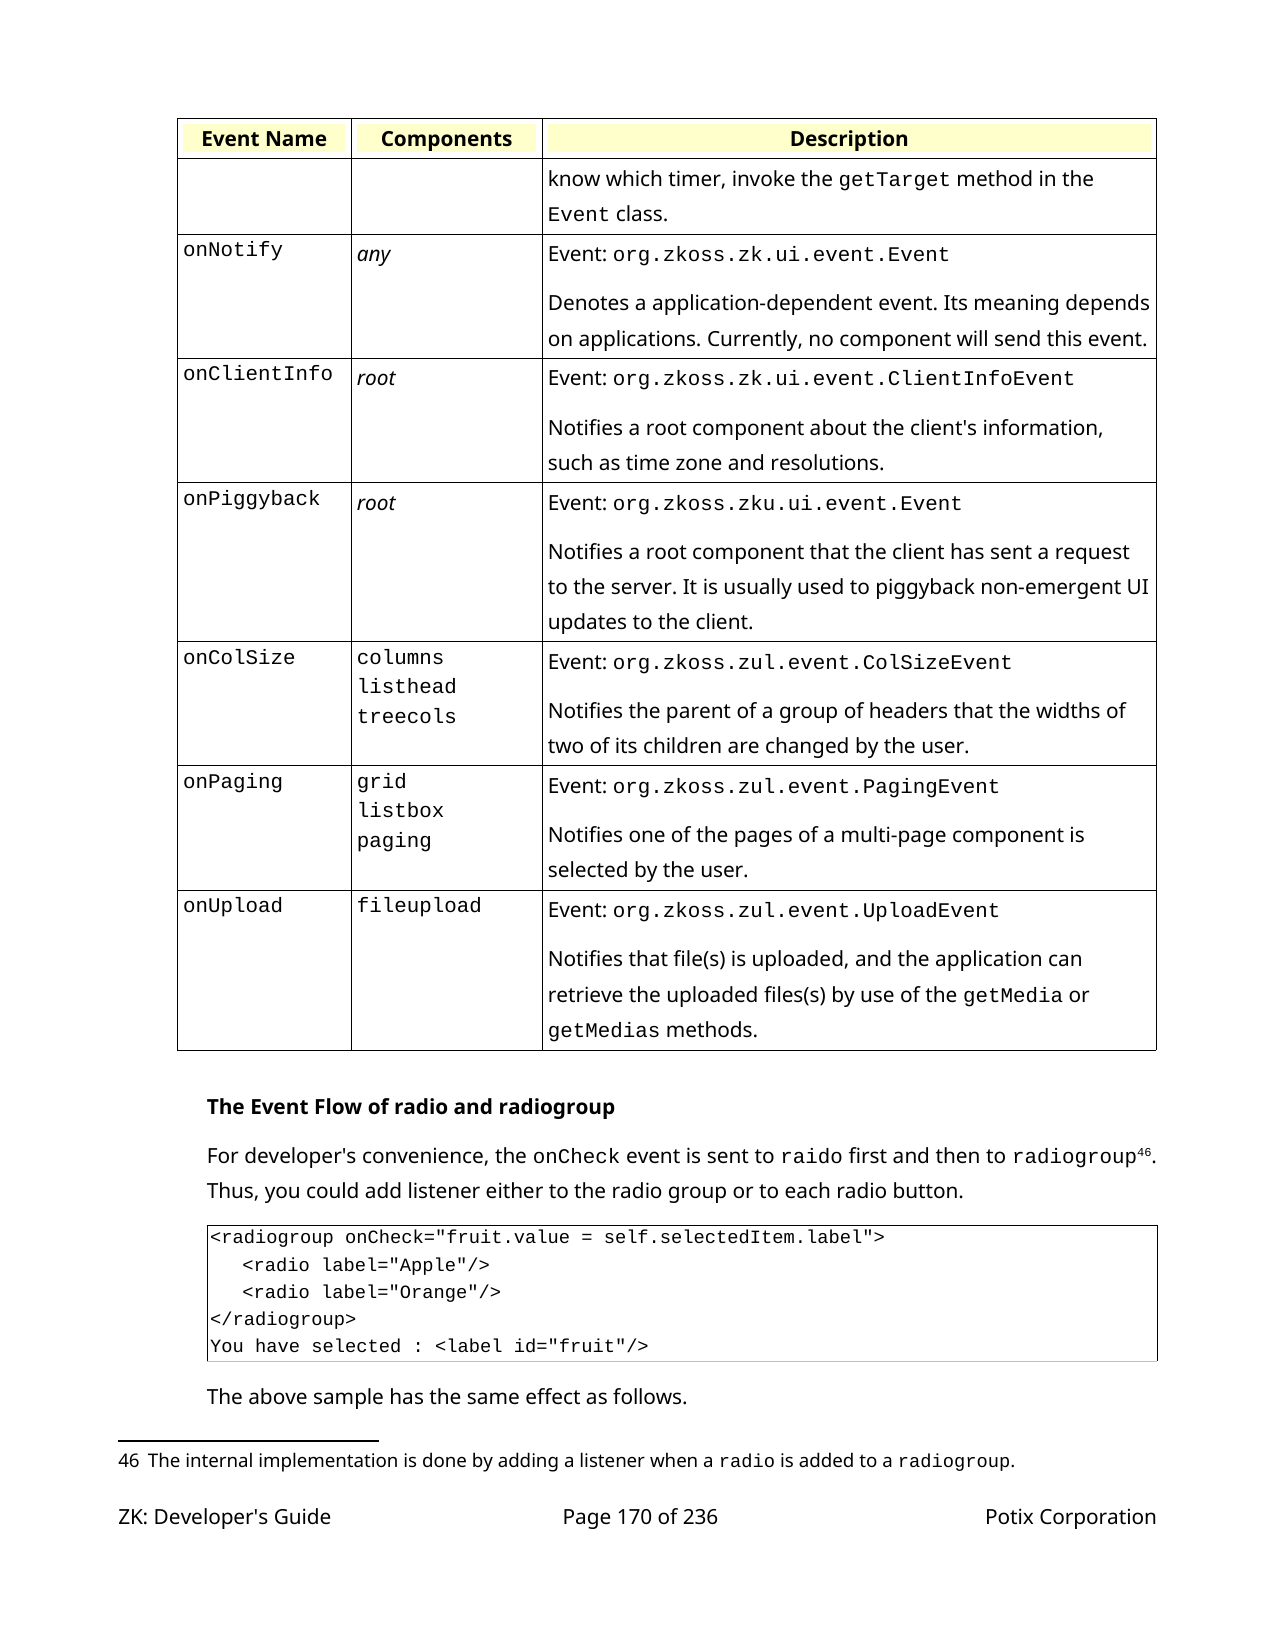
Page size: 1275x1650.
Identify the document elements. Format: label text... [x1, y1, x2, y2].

table_cell Event: org.zkoss.zul.event.UploadEvent Notifies that file(s) is uploaded, and the application can retrieve the uploaded files(s) by use of the getMedia or getMedias methods. [543, 891, 1156, 1050]
text You have selected : <label id="fruit"/> [208, 1334, 1157, 1361]
text <radio label="Apple"/> [208, 1253, 1157, 1277]
text For developer's convenience, the onCheck event is sent to raido first and then to radiogroup. Thus, you could add listener either to the radio group or to each radio button. [207, 1141, 1157, 1205]
text <radiogroup onCheck="fruit.value = self.selectedItem.label"> [208, 1226, 1157, 1250]
table_cell Event: org.zkoss.zk.ui.event.ClientInfoEvent Notifies a root component about the client's information, such as time zone and resolutions. [543, 359, 1156, 482]
text The internal implementation is done by adding a listener when a radio is added to a radiogroup. [118, 1447, 1157, 1473]
table_cell root [352, 483, 542, 641]
table_cell columns listhead treecols [352, 642, 542, 765]
table_cell [178, 159, 351, 234]
table_cell Event: org.zkoss.zk.ui.event.Event Denotes a application-dependent event. Its meaning depends on applications. Currently, no component will send this event. [543, 235, 1156, 358]
table_cell any [352, 235, 542, 358]
table_cell Event: org.zkoss.zku.ui.event.Event Notifies a root component that the client has sent a request to the server. It is usually used to piggyback non-emergent UI updates to the client. [543, 483, 1156, 641]
table_cell onColSize [178, 642, 351, 765]
table_cell fileupload [352, 891, 542, 1050]
table_cell [352, 159, 542, 234]
table_header Components [352, 119, 542, 158]
table_cell know which timer, invoke the getTarget method in the Event class. [543, 159, 1156, 234]
table_cell Event: org.zkoss.zul.event.ColSizeEvent Notifies the parent of a group of headers that the widths of two of its children are changed by the user. [543, 642, 1156, 765]
text The above sample has the same effect as follows. [207, 1382, 1157, 1410]
table_header Description [543, 119, 1156, 158]
text <radio label="Orange"/> [208, 1280, 1157, 1304]
table_cell grid listbox paging [352, 766, 542, 890]
table_cell Event: org.zkoss.zul.event.PagingEvent Notifies one of the pages of a multi-page component is selected by the user. [543, 766, 1156, 890]
table_cell root [352, 359, 542, 482]
subtitle The Event Flow of radio and radiogroup [207, 1092, 1157, 1120]
table_cell onPaging [178, 766, 351, 890]
table_cell onPiggyback [178, 483, 351, 641]
table_cell onUpload [178, 891, 351, 1050]
table_header Event Name [178, 119, 351, 158]
table_cell onNotify [178, 235, 351, 358]
text </radiogroup> [208, 1307, 1157, 1331]
table_cell onClientInfo [178, 359, 351, 482]
